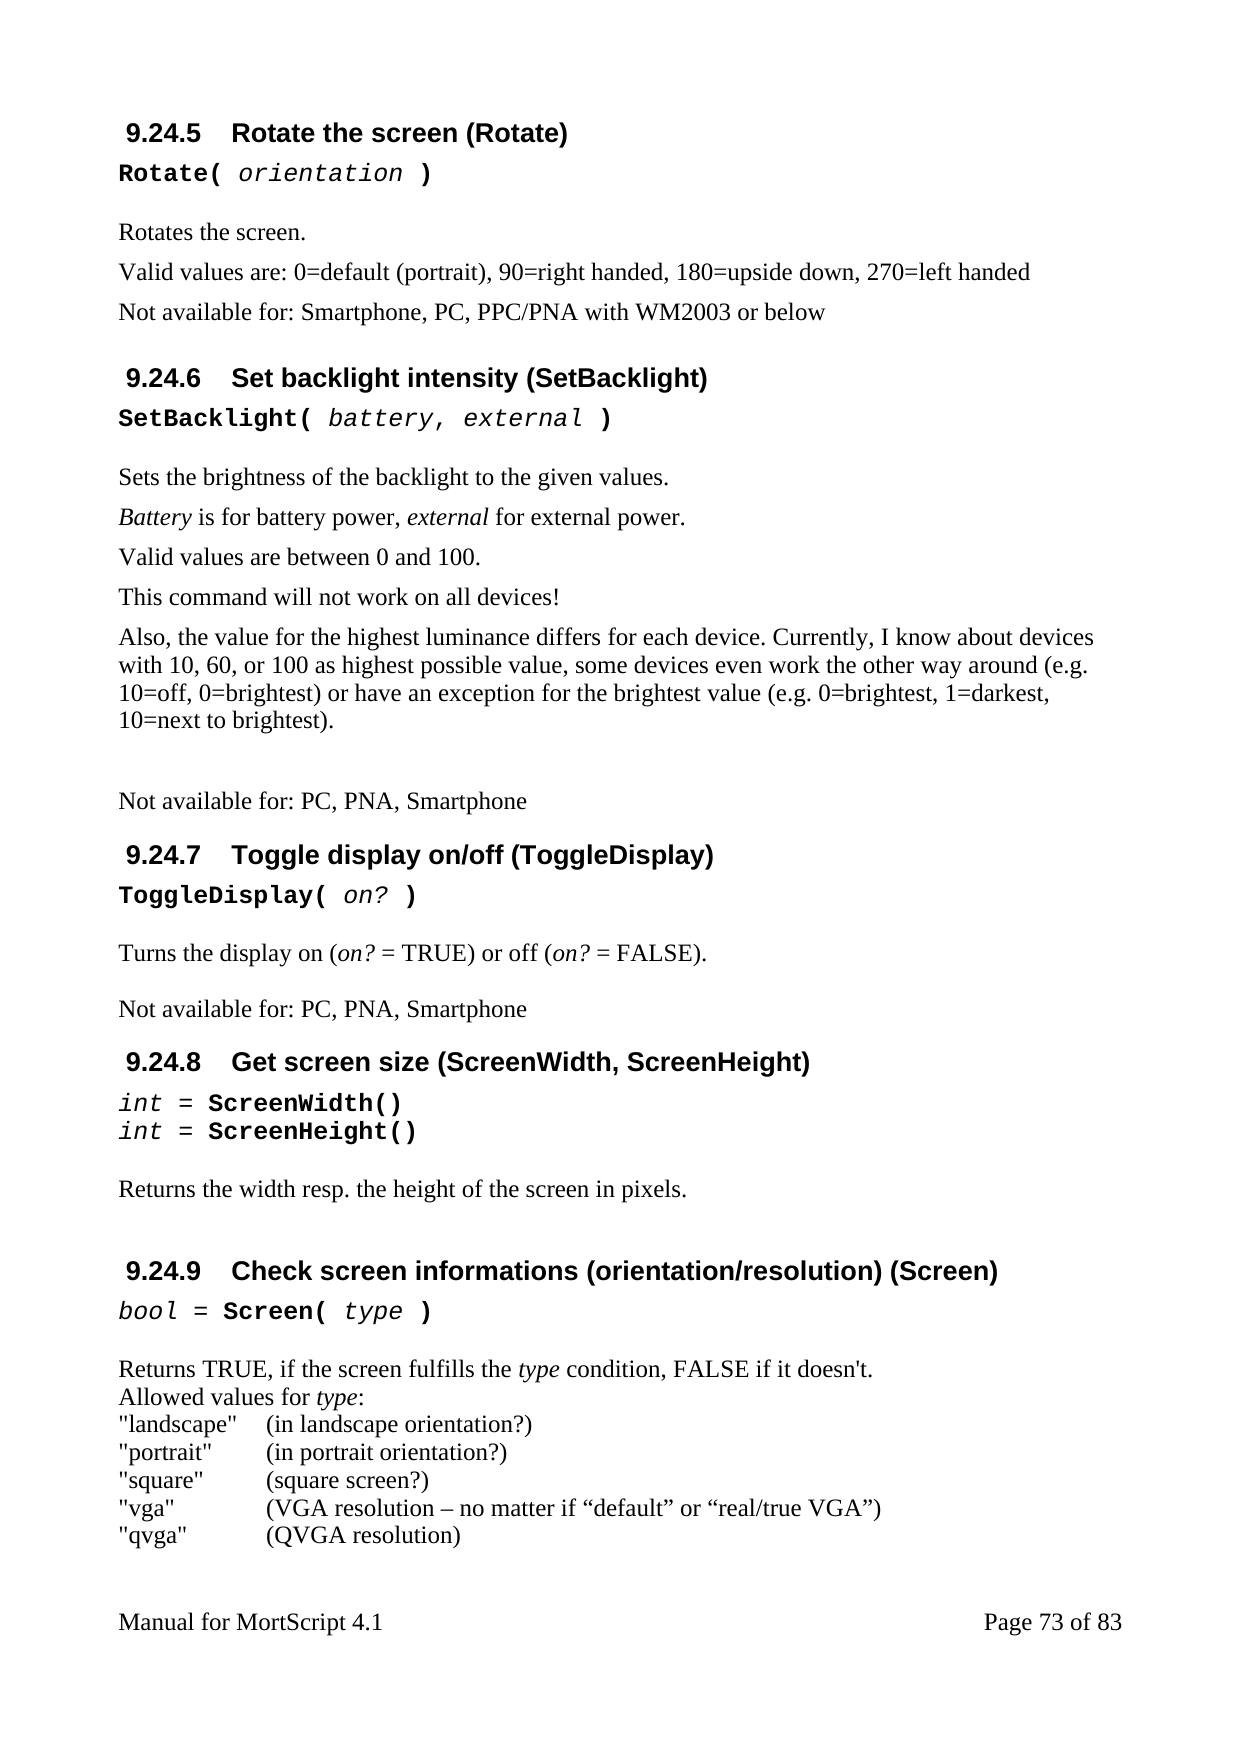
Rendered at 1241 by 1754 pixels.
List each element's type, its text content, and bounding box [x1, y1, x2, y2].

text Returns the width resp. the height of the screen in pixels. [118, 1175, 1122, 1203]
text "portrait" (in portrait orientation?) [118, 1438, 1122, 1466]
text bool = Screen( type ) [118, 1298, 1122, 1327]
text Not available for: PC, PNA, Smartphone [118, 995, 1122, 1022]
text "vga" (VGA resolution – no matter if “default” or “real/true VGA”) [118, 1494, 1122, 1521]
subtitle Check screen informations (orientation/resolution) (Screen) [118, 1256, 1122, 1286]
text Rotates the screen. [118, 218, 1122, 245]
text int = ScreenWidth() [118, 1090, 1122, 1118]
text Not available for: Smartphone, PC, PPC/PNA with WM2003 or below [118, 298, 1122, 326]
subtitle Toggle display on/off (ToggleDisplay) [118, 840, 1122, 870]
text Battery is for battery power, external for external power. [118, 503, 1122, 531]
text "landscape" (in landscape orientation?) [118, 1411, 1122, 1438]
subtitle Get screen size (ScreenWidth, ScreenHeight) [118, 1047, 1122, 1078]
subtitle Rotate the screen (Rotate) [118, 118, 1122, 148]
text "qvga" (QVGA resolution) [118, 1521, 1122, 1549]
text SetBacklight( battery, external ) [118, 406, 1122, 434]
text Sets the brightness of the backlight to the given values. [118, 463, 1122, 490]
text Rotate( orientation ) [118, 161, 1122, 189]
subtitle Set backlight intensity (SetBacklight) [118, 363, 1122, 393]
text Turns the display on (on? = TRUE) or off (on? = FALSE). [118, 939, 1122, 967]
text ToggleDisplay( on? ) [118, 883, 1122, 911]
text Valid values are between 0 and 100. [118, 543, 1122, 571]
text int = ScreenHeight() [118, 1118, 1122, 1147]
text Also, the value for the highest luminance differs for each device. Currently, I know about devices with 10, 60, or 100 as highest possible value, some devices even work the other way around (e.g. 10=off, 0=brightest) or have an exception for the brightest value (e.g. 0=brightest, 1=darkest, 10=next to brightest). [118, 623, 1122, 734]
text "square" (square screen?) [118, 1466, 1122, 1494]
text Valid values are: 0=default (portrait), 90=right handed, 180=upside down, 270=left handed [118, 258, 1122, 286]
text Allowed values for type: [118, 1383, 1122, 1411]
text Returns TRUE, if the screen fulfills the type condition, FALSE if it doesn't. [118, 1355, 1122, 1383]
text This command will not work on all devices! [118, 583, 1122, 611]
text Not available for: PC, PNA, Smartphone [118, 787, 1122, 815]
